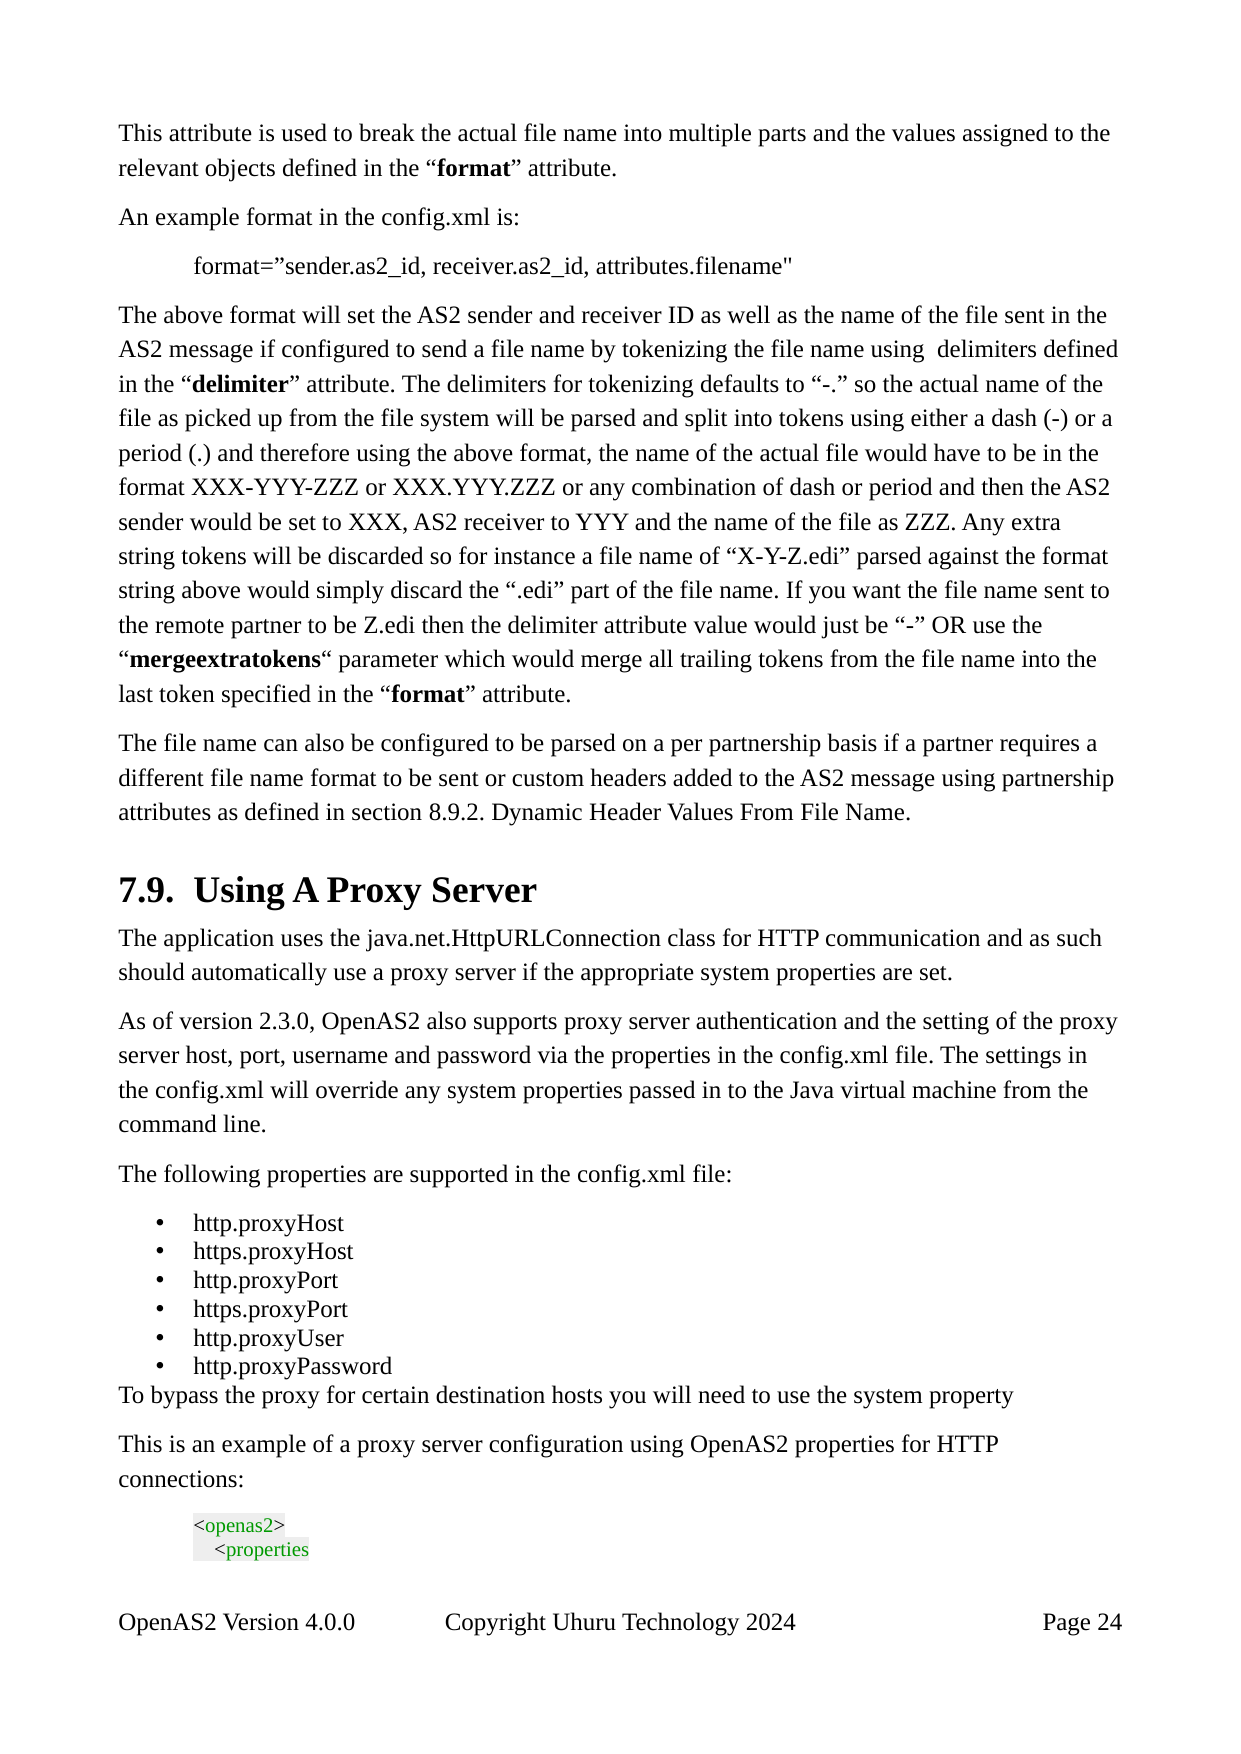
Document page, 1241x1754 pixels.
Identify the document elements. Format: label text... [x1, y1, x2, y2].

list https.proxyPort [156, 1294, 1122, 1323]
text <openas2> [193, 1513, 1122, 1537]
list http.proxyPassword [156, 1351, 1122, 1380]
subtitle Using A Proxy Server [118, 867, 1122, 910]
list http.proxyHost [156, 1208, 1122, 1236]
list http.proxyPort [156, 1265, 1122, 1294]
text This attribute is used to break the actual file name into multiple parts and the values assigned to the relevant objects defined in the “format” attribute. [118, 118, 1122, 181]
list http.proxyUser [156, 1323, 1122, 1351]
text As of version 2.3.0, OpenAS2 also supports proxy server authentication and the setting of the proxy server host, port, username and password via the properties in the config.xml file. The settings in the config.xml will override any system properties passed in to the Java virtual machine from the command line. [118, 1006, 1122, 1138]
text <properties [193, 1537, 1122, 1561]
text The following properties are supported in the config.xml file: [118, 1159, 1122, 1187]
list https.proxyHost [156, 1236, 1122, 1265]
text format=”sender.as2_id, receiver.as2_id, attributes.filename" [193, 251, 1122, 279]
text The file name can also be configured to be parsed on a per partnership basis if a partner requires a different file name format to be sent or custom headers added to the AS2 message using partnership attributes as defined in section 9.9.2. Dynamic Header Values From File Name. [118, 728, 1122, 826]
text The above format will set the AS2 sender and receiver ID as well as the name of the file sent in the AS2 message if configured to send a file name by tokenizing the file name using delimiters defined in the “delimiter” attribute. The delimiters for tokenizing defaults to “-.” so the actual name of the file as picked up from the file system will be parsed and split into tokens using either a dash (-) or a period (.) and therefore using the above format, the name of the actual file would have to be in the format XXX-YYY-ZZZ or XXX.YYY.ZZZ or any combination of dash or period and then the AS2 sender would be set to XXX, AS2 receiver to YYY and the name of the file as ZZZ. Any extra string tokens will be discarded so for instance a file name of “X-Y-Z.edi” parsed against the format string above would simply discard the “.edi” part of the file name. If you want the file name sent to the remote partner to be Z.edi then the delimiter attribute value would just be “-” OR use the “mergeextratokens“ parameter which would merge all trailing tokens from the file name into the last token specified in the “format” attribute. [118, 300, 1122, 708]
text The application uses the java.net.HttpURLConnection class for HTTP communication and as such should automatically use a proxy server if the appropriate system properties are set. [118, 923, 1122, 986]
text An example format in the config.xml is: [118, 202, 1122, 230]
text This is an example of a proxy server configuration using OpenAS2 properties for HTTP connections: [118, 1429, 1122, 1492]
text To bypass the proxy for certain destination hosts you will need to use the system property [118, 1380, 1122, 1409]
